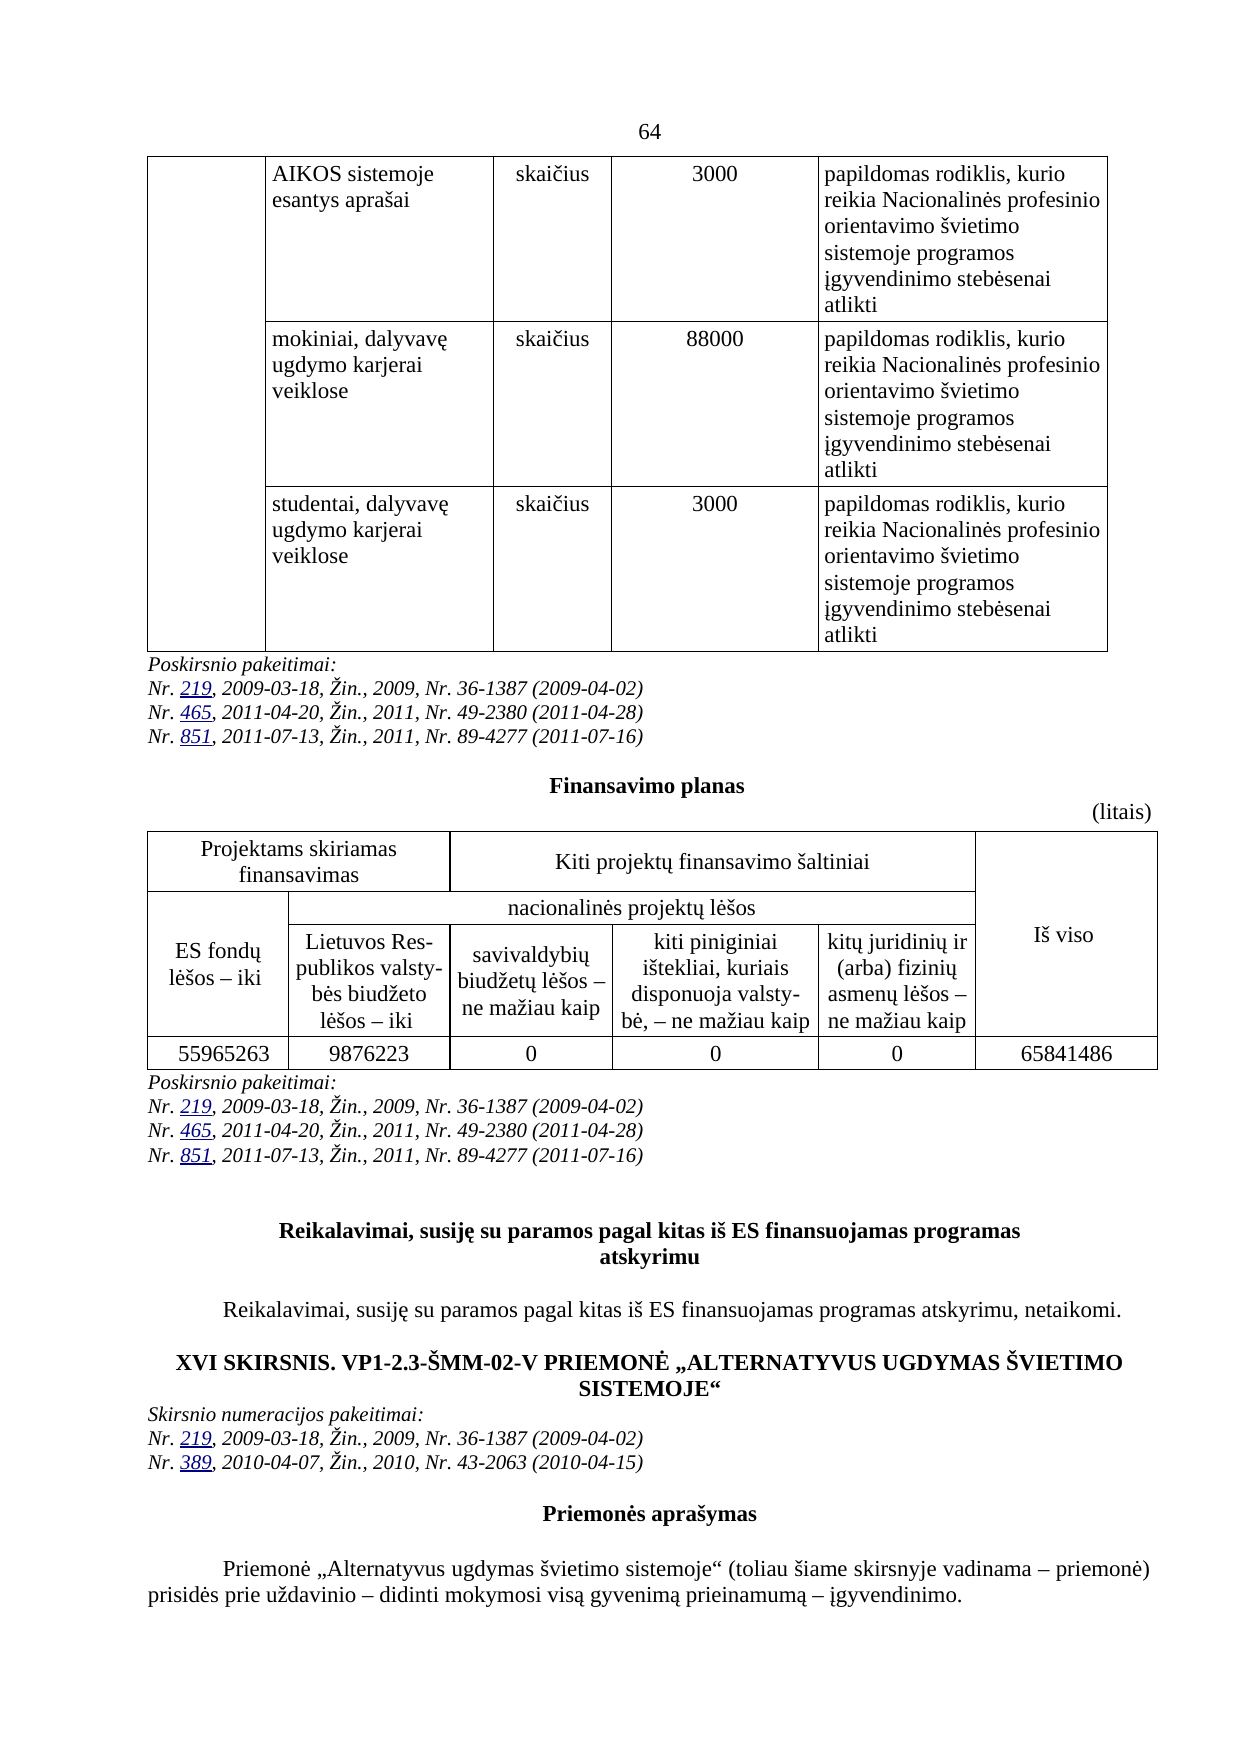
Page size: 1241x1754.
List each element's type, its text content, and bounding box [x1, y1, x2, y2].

table_header Iš viso [976, 832, 1157, 1036]
text Nr. 465, 2011-04-20, Žin., 2011, Nr. 49-2380 (2011-04-28) [148, 1118, 1152, 1142]
table_cell skaičius [494, 322, 611, 486]
table_cell 3000 [612, 157, 818, 321]
table_cell 65841486 [976, 1037, 1157, 1069]
text Reikalavimai, susiję su paramos pagal kitas iš ES finansuojamas programas atskyrimu [148, 1217, 1152, 1270]
table_cell nacionalinės projektų lėšos [289, 892, 975, 924]
table_cell 88000 [612, 322, 818, 486]
text Priemonė „Alternatyvus ugdymas švietimo sistemoje“ (toliau šiame skirsnyje vadinama – priemonė) prisidės prie uždavinio – didinti mokymosi visą gyvenimą prieinamumą – įgyvendinimo. [148, 1555, 1152, 1608]
table_cell papildomas rodiklis, kurio reikia Nacionalinės profesinio orientavimo švietimo sistemoje programos įgyvendinimo stebėsenai atlikti [819, 157, 1107, 321]
table_cell papildomas rodiklis, kurio reikia Nacionalinės profesinio orientavimo švietimo sistemoje programos įgyvendinimo stebėsenai atlikti [819, 487, 1107, 651]
text Finansavimo planas [148, 772, 1152, 798]
table_cell AIKOS sistemoje esantys aprašai [266, 157, 493, 321]
text (litais) [148, 798, 1152, 825]
table_cell 0 [451, 1037, 612, 1069]
text Nr. 465, 2011-04-20, Žin., 2011, Nr. 49-2380 (2011-04-28) [148, 700, 1152, 724]
text Nr. 219, 2009-03-18, Žin., 2009, Nr. 36-1387 (2009-04-02) [148, 1094, 1152, 1118]
table_cell skaičius [494, 157, 611, 321]
table_cell kitų juridinių ir (arba) fizinių asmenų lėšos – ne mažiau kaip [819, 925, 975, 1036]
text Nr. 219, 2009-03-18, Žin., 2009, Nr. 36-1387 (2009-04-02) [148, 676, 1152, 700]
table_cell skaičius [494, 487, 611, 651]
text Nr. 219, 2009-03-18, Žin., 2009, Nr. 36-1387 (2009-04-02) [148, 1426, 1152, 1449]
table_cell 55965263 [148, 1037, 288, 1069]
table_cell savivaldybių biudžetų lėšos – ne mažiau kaip [451, 925, 612, 1036]
text Poskirsnio pakeitimai: [148, 1070, 1152, 1094]
subtitle XVI SKIRSNIS. VP1-2.3-ŠMM-02-V PRIEMONĖ „ALTERNATYVUS UGDYMAS ŠVIETIMO SISTEMOJE“ [148, 1349, 1152, 1401]
text Priemonės aprašymas [148, 1500, 1152, 1526]
table_header Kiti projektų finansavimo šaltiniai [451, 832, 975, 891]
table_cell 0 [613, 1037, 818, 1069]
table_cell ES fondų lėšos – iki [148, 892, 288, 1036]
table_cell [148, 157, 265, 651]
text Skirsnio numeracijos pakeitimai: [148, 1401, 1152, 1426]
table_cell 9876223 [289, 1037, 449, 1069]
text Nr. 389, 2010-04-07, Žin., 2010, Nr. 43-2063 (2010-04-15) [148, 1449, 1152, 1474]
table_header Projektams skiriamas finansavimas [148, 832, 449, 891]
text Nr. 851, 2011-07-13, Žin., 2011, Nr. 89-4277 (2011-07-16) [148, 724, 1152, 748]
table_cell kiti piniginiai ištekliai, kuriais disponuoja valsty­bė, – ne mažiau kaip [613, 925, 818, 1036]
text Reikalavimai, susiję su paramos pagal kitas iš ES finansuojamas programas atskyrimu, netaikomi. [148, 1296, 1152, 1322]
table_cell 3000 [612, 487, 818, 651]
table_cell Lietuvos Res­publikos valsty­bės biudžeto lėšos – iki [289, 925, 449, 1036]
table_cell studentai, dalyvavę ugdymo karjerai veiklose [266, 487, 493, 651]
table_cell 0 [819, 1037, 975, 1069]
text Poskirsnio pakeitimai: [148, 652, 1152, 676]
table_cell papildomas rodiklis, kurio reikia Nacionalinės profesinio orientavimo švietimo sistemoje programos įgyvendinimo stebėsenai atlikti [819, 322, 1107, 486]
table_cell mokiniai, dalyvavę ugdymo karjerai veiklose [266, 322, 493, 486]
text Nr. 851, 2011-07-13, Žin., 2011, Nr. 89-4277 (2011-07-16) [148, 1142, 1152, 1167]
